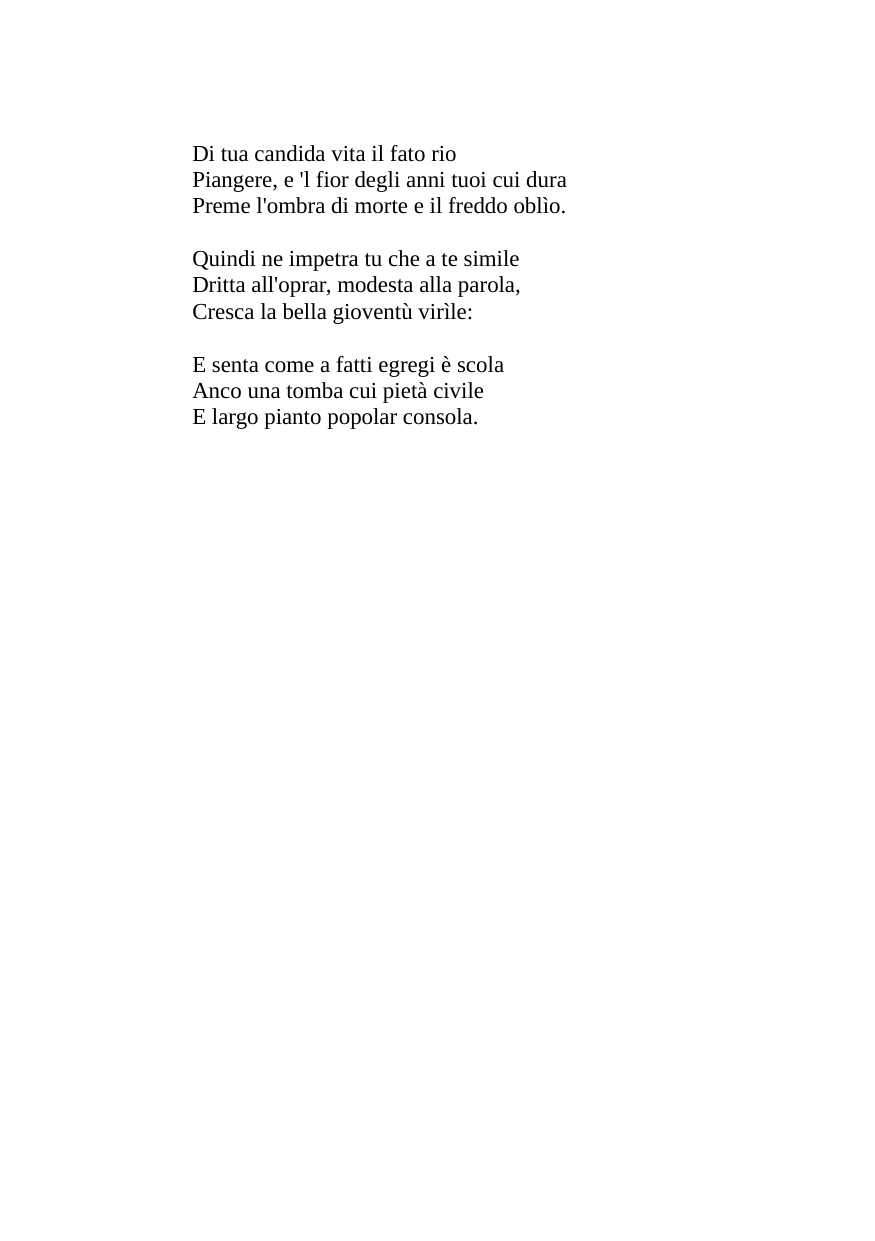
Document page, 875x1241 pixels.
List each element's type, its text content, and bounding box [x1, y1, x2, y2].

text Di tua candida vita il fato rio [162, 140, 768, 166]
text Piangere, e 'l fior degli anni tuoi cui dura [162, 166, 768, 192]
text E largo pianto popolar consola. [162, 403, 768, 430]
text Dritta all'oprar, modesta alla parola, [162, 272, 768, 298]
text Quindi ne impetra tu che a te simile [162, 245, 768, 272]
text Anco una tomba cui pietà civile [162, 377, 768, 403]
text Cresca la bella gioventù virìle: [162, 298, 768, 324]
text Preme l'ombra di morte e il freddo oblìo. [162, 192, 768, 219]
text E senta come a fatti egregi è scola [162, 351, 768, 377]
